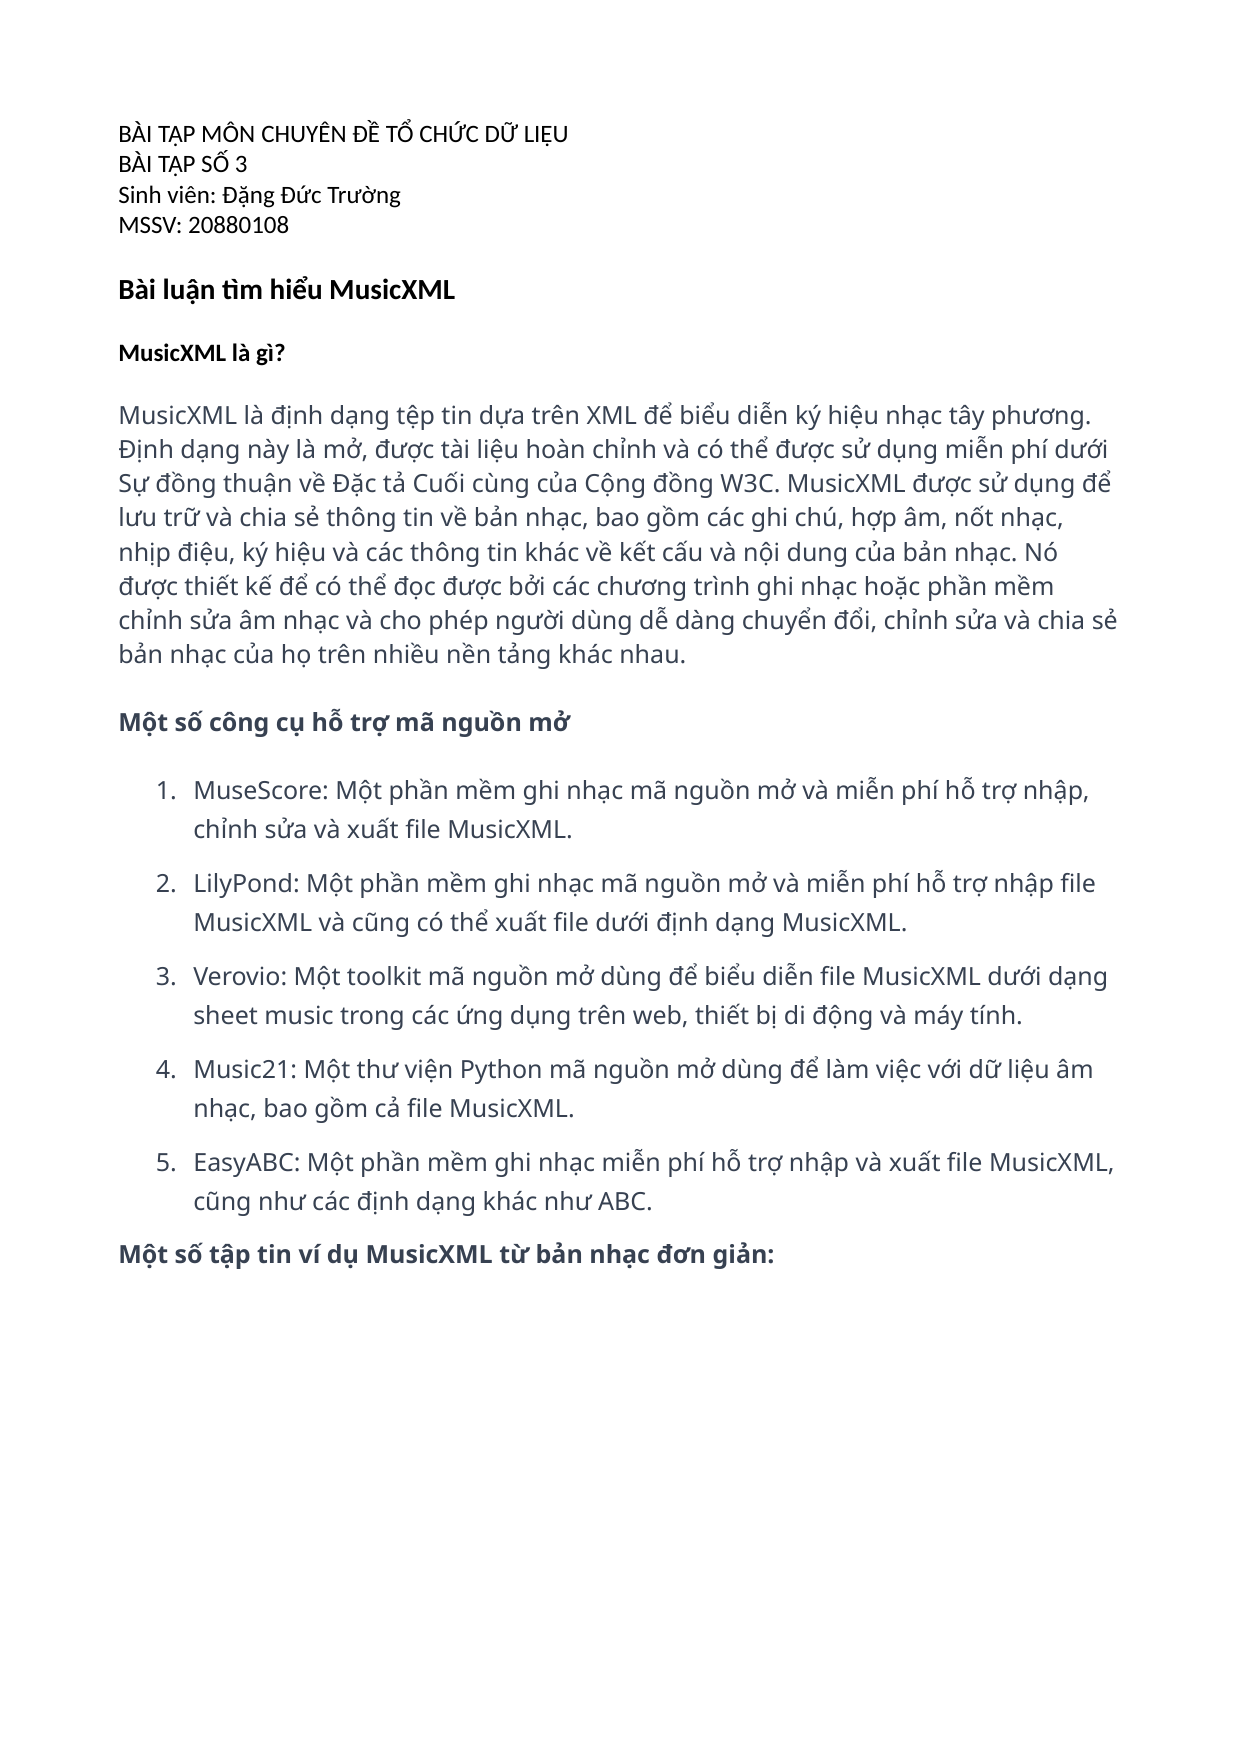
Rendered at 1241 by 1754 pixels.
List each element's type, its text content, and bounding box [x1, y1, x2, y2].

list Music21: Một thư viện Python mã nguồn mở dùng để làm việc với dữ liệu âm nhạc, bao gồm cả file MusicXML. [156, 1051, 1122, 1124]
list Verovio: Một toolkit mã nguồn mở dùng để biểu diễn file MusicXML dưới dạng sheet music trong các ứng dụng trên web, thiết bị di động và máy tính. [156, 958, 1122, 1032]
text Bài luận tìm hiểu MusicXML [118, 271, 1122, 306]
list LilyPond: Một phần mềm ghi nhạc mã nguồn mở và miễn phí hỗ trợ nhập file MusicXML và cũng có thể xuất file dưới định dạng MusicXML. [156, 866, 1122, 939]
text MSSV: 20880108 [118, 210, 1122, 240]
list MuseScore: Một phần mềm ghi nhạc mã nguồn mở và miễn phí hỗ trợ nhập, chỉnh sửa và xuất file MusicXML. [156, 773, 1122, 846]
list EasyABC: Một phần mềm ghi nhạc miễn phí hỗ trợ nhập và xuất file MusicXML, cũng như các định dạng khác như ABC. [156, 1144, 1122, 1217]
text BÀI TẬP SỐ 3 [118, 149, 1122, 179]
text MusicXML là gì? [118, 337, 1122, 367]
text MusicXML là định dạng tệp tin dựa trên XML để biểu diễn ký hiệu nhạc tây phương. Định dạng này là mở, được tài liệu hoàn chỉnh và có thể được sử dụng miễn phí dưới Sự đồng thuận về Đặc tả Cuối cùng của Cộng đồng W3C. MusicXML được sử dụng để lưu trữ và chia sẻ thông tin về bản nhạc, bao gồm các ghi chú, hợp âm, nốt nhạc, nhịp điệu, ký hiệu và các thông tin khác về kết cấu và nội dung của bản nhạc. Nó được thiết kế để có thể đọc được bởi các chương trình ghi nhạc hoặc phần mềm chỉnh sửa âm nhạc và cho phép người dùng dễ dàng chuyển đổi, chỉnh sửa và chia sẻ bản nhạc của họ trên nhiều nền tảng khác nhau. [118, 398, 1122, 670]
text Một số công cụ hỗ trợ mã nguồn mở [118, 704, 1122, 738]
text BÀI TẬP MÔN CHUYÊN ĐỀ TỔ CHỨC DỮ LIỆU [118, 118, 1122, 149]
text Sinh viên: Đặng Đức Trường [118, 179, 1122, 210]
text Một số tập tin ví dụ MusicXML từ bản nhạc đơn giản: [118, 1237, 1122, 1271]
